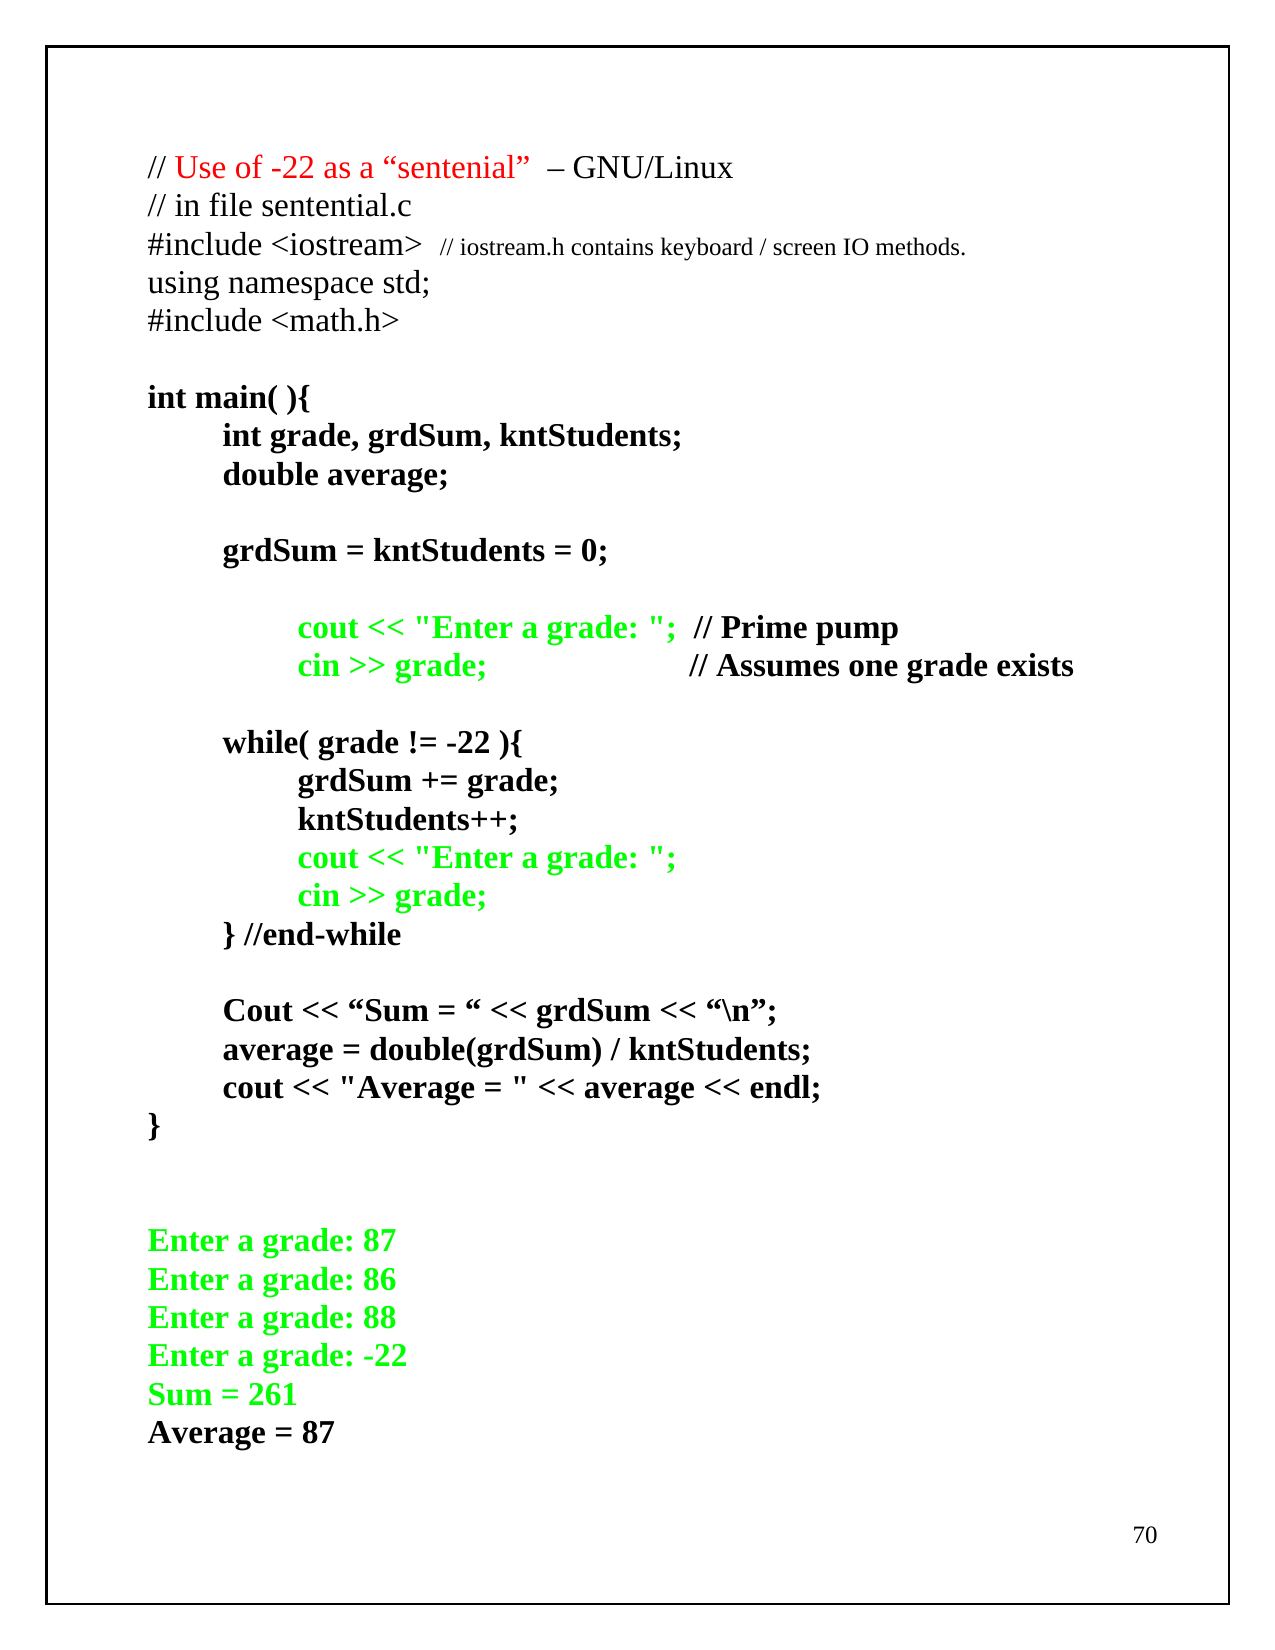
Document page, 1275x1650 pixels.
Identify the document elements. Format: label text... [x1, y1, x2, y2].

text int main( ){ [147, 377, 1158, 416]
text int grade, grdSum, kntStudents; [147, 416, 1158, 454]
text // Use of -22 as a “sentenial” – GNU/Linux [147, 147, 1158, 186]
text } [147, 1106, 1158, 1144]
text Enter a grade: -22 [147, 1336, 1158, 1374]
text Sum = 261 [147, 1374, 1158, 1412]
text cin >> grade; [147, 876, 1158, 914]
text Cout << “Sum = “ << grdSum << “\n”; [147, 991, 1158, 1029]
text Enter a grade: 87 [147, 1221, 1158, 1259]
text using namespace std; [147, 262, 1158, 301]
text while( grade != -22 ){ [147, 722, 1158, 761]
text Enter a grade: 86 [147, 1259, 1158, 1297]
text double average; [147, 454, 1158, 492]
text grdSum = kntStudents = 0; [147, 531, 1158, 569]
text kntStudents++; [147, 799, 1158, 837]
text cout << "Enter a grade: "; [147, 837, 1158, 876]
text cin >> grade; // Assumes one grade exists [147, 646, 1158, 684]
text cout << "Average = " << average << endl; [147, 1067, 1158, 1106]
text #include <math.h> [147, 301, 1158, 339]
text } //end-while [147, 914, 1158, 952]
text average = double(grdSum) / kntStudents; [147, 1029, 1158, 1067]
text Enter a grade: 88 [147, 1297, 1158, 1336]
text Average = 87 [147, 1412, 1158, 1451]
text cout << "Enter a grade: "; // Prime pump [147, 607, 1158, 646]
text #include <iostream> // iostream.h contains keyboard / screen IO methods. [147, 224, 1158, 262]
text grdSum += grade; [147, 761, 1158, 799]
text // in file sentential.c [147, 186, 1158, 224]
